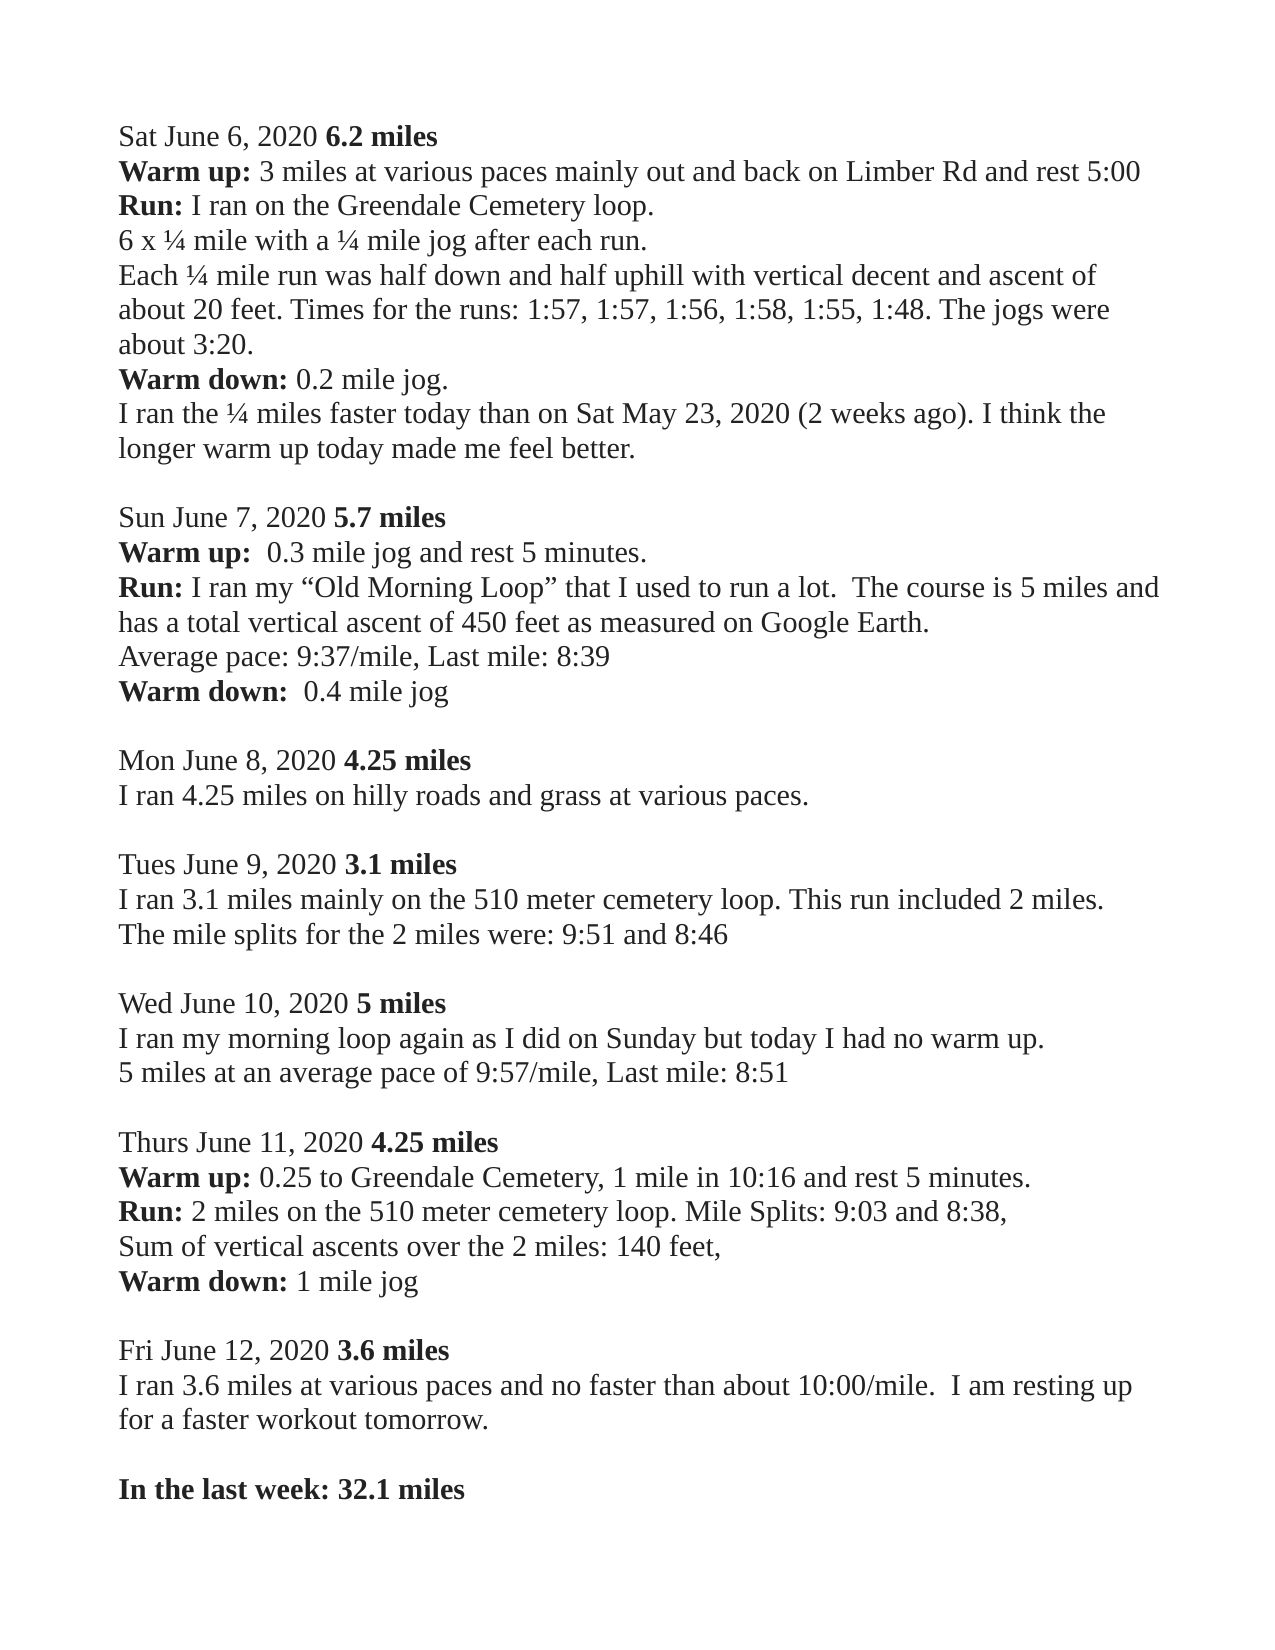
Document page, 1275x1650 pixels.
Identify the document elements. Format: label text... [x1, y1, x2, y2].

text Wed June 10, 2020 5 miles [118, 985, 1161, 1020]
text Warm down: 0.4 mile jog [118, 673, 1161, 708]
text Sun June 7, 2020 5.7 miles [118, 500, 1161, 534]
text I ran 4.25 miles on hilly roads and grass at various paces. [118, 777, 1161, 812]
text I ran the ¼ miles faster today than on Sat May 23, 2020 (2 weeks ago). I think the longer warm up today made me feel better. [118, 396, 1161, 465]
text The mile splits for the 2 miles were: 9:51 and 8:46 [118, 916, 1161, 951]
text 5 miles at an average pace of 9:57/mile, Last mile: 8:51 [118, 1055, 1161, 1089]
text Run: 2 miles on the 510 meter cemetery loop. Mile Splits: 9:03 and 8:38, [118, 1193, 1161, 1228]
text Warm up: 3 miles at various paces mainly out and back on Limber Rd and rest 5:00 [118, 153, 1161, 187]
text 6 x ¼ mile with a ¼ mile jog after each run. [118, 222, 1161, 257]
text Tues June 9, 2020 3.1 miles [118, 847, 1161, 881]
text Sat June 6, 2020 6.2 miles [118, 118, 1161, 153]
text Fri June 12, 2020 3.6 miles [118, 1332, 1161, 1367]
text Mon June 8, 2020 4.25 miles [118, 742, 1161, 777]
text Warm up: 0.25 to Greendale Cemetery, 1 mile in 10:16 and rest 5 minutes. [118, 1159, 1161, 1193]
text Warm down: 1 mile jog [118, 1263, 1161, 1297]
text Warm up: 0.3 mile jog and rest 5 minutes. [118, 534, 1161, 569]
text Sum of vertical ascents over the 2 miles: 140 feet, [118, 1228, 1161, 1263]
text Each ¼ mile run was half down and half uphill with vertical decent and ascent of about 20 feet. Times for the runs: 1:57, 1:57, 1:56, 1:58, 1:55, 1:48. The jogs were about 3:20. [118, 257, 1161, 361]
text I ran my morning loop again as I did on Sunday but today I had no warm up. [118, 1020, 1161, 1055]
text Average pace: 9:37/mile, Last mile: 8:39 [118, 638, 1161, 673]
text Warm down: 0.2 mile jog. [118, 361, 1161, 396]
text I ran 3.1 miles mainly on the 510 meter cemetery loop. This run included 2 miles. [118, 881, 1161, 916]
text Thurs June 11, 2020 4.25 miles [118, 1124, 1161, 1159]
text I ran 3.6 miles at various paces and no faster than about 10:00/mile. I am resting up for a faster workout tomorrow. [118, 1367, 1161, 1436]
text In the last week: 32.1 miles [118, 1471, 1161, 1506]
text Run: I ran my “Old Morning Loop” that I used to run a lot. The course is 5 miles and has a total vertical ascent of 450 feet as measured on Google Earth. [118, 569, 1161, 638]
text Run: I ran on the Greendale Cemetery loop. [118, 187, 1161, 222]
